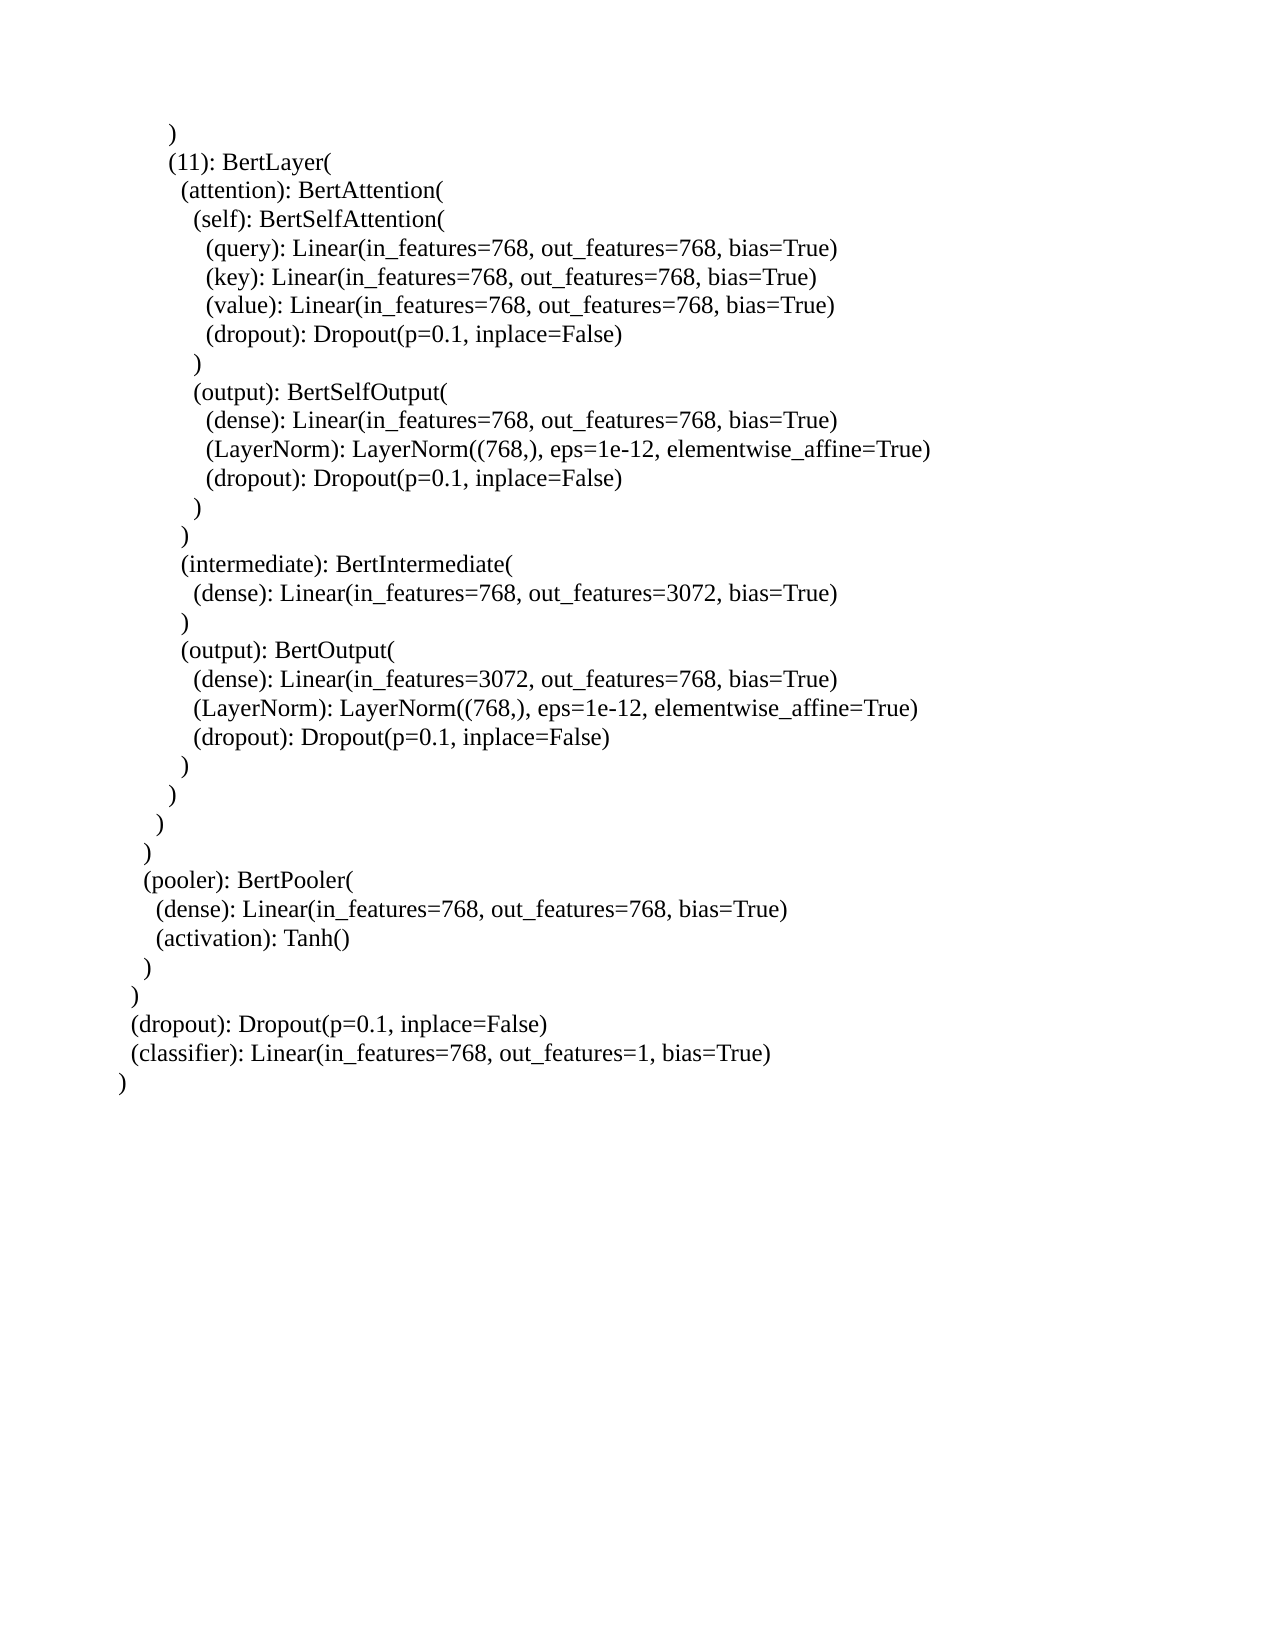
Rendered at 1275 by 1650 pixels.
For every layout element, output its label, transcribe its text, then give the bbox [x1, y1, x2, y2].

text (LayerNorm): LayerNorm((768,), eps=1e-12, elementwise_affine=True) [118, 693, 1157, 722]
text (classifier): Linear(in_features=768, out_features=1, bias=True) [118, 1038, 1157, 1067]
text (dense): Linear(in_features=768, out_features=768, bias=True) [118, 406, 1157, 434]
text (output): BertSelfOutput( [118, 377, 1157, 406]
text (attention): BertAttention( [118, 176, 1157, 204]
text ) [118, 952, 1157, 981]
text ) [118, 348, 1157, 377]
text ) [118, 1067, 1157, 1096]
text (intermediate): BertIntermediate( [118, 549, 1157, 578]
text (11): BertLayer( [118, 147, 1157, 176]
text (dropout): Dropout(p=0.1, inplace=False) [118, 319, 1157, 348]
text (value): Linear(in_features=768, out_features=768, bias=True) [118, 291, 1157, 319]
text ) [118, 981, 1157, 1009]
text ) [118, 118, 1157, 147]
text ) [118, 521, 1157, 549]
text (dense): Linear(in_features=3072, out_features=768, bias=True) [118, 664, 1157, 693]
text (dense): Linear(in_features=768, out_features=3072, bias=True) [118, 578, 1157, 607]
text (dropout): Dropout(p=0.1, inplace=False) [118, 463, 1157, 492]
text (key): Linear(in_features=768, out_features=768, bias=True) [118, 262, 1157, 291]
text (self): BertSelfAttention( [118, 204, 1157, 233]
text (pooler): BertPooler( [118, 866, 1157, 894]
text (activation): Tanh() [118, 923, 1157, 952]
text ) [118, 779, 1157, 808]
text (LayerNorm): LayerNorm((768,), eps=1e-12, elementwise_affine=True) [118, 434, 1157, 463]
text (dense): Linear(in_features=768, out_features=768, bias=True) [118, 894, 1157, 923]
text ) [118, 808, 1157, 837]
text ) [118, 751, 1157, 779]
text (dropout): Dropout(p=0.1, inplace=False) [118, 722, 1157, 751]
text (dropout): Dropout(p=0.1, inplace=False) [118, 1009, 1157, 1038]
text ) [118, 837, 1157, 866]
text (query): Linear(in_features=768, out_features=768, bias=True) [118, 233, 1157, 262]
text (output): BertOutput( [118, 636, 1157, 664]
text ) [118, 492, 1157, 521]
text ) [118, 607, 1157, 636]
